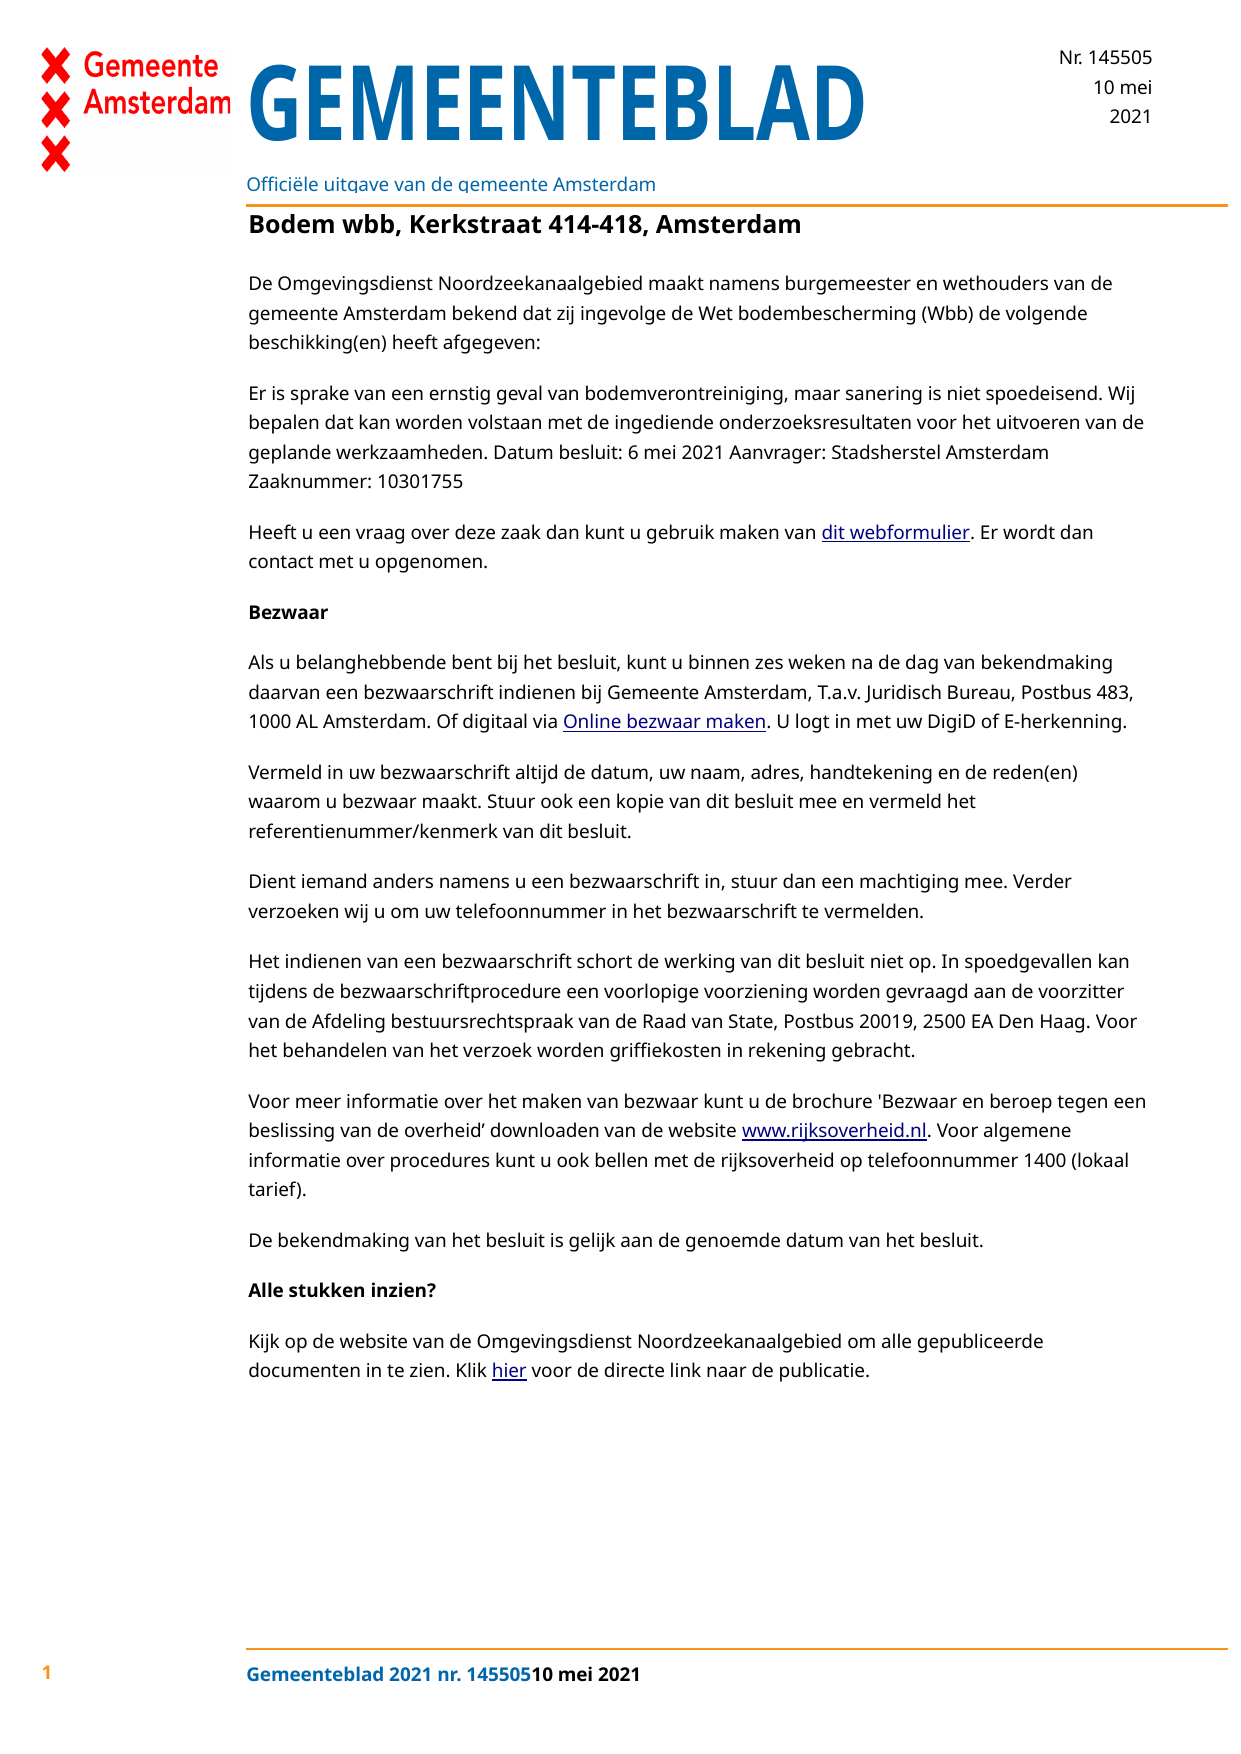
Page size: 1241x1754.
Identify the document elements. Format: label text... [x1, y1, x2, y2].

text Heeft u een vraag over deze zaak dan kunt u gebruik maken van dit webformulier. Er wordt dan contact met u opgenomen. [248, 519, 1152, 574]
text Voor meer informatie over het maken van bezwaar kunt u de brochure 'Bezwaar en beroep tegen een beslissing van de overheid’ downloaden van de website www.rijksoverheid.nl. Voor algemene informatie over procedures kunt u ook bellen met de rijksoverheid op telefoonnummer 1400 (lokaal tarief). [248, 1088, 1152, 1202]
text Vermeld in uw bezwaarschrift altijd de datum, uw naam, adres, handtekening en de reden(en) waarom u bezwaar maakt. Stuur ook een kopie van dit besluit mee en vermeld het referentienummer/kenmerk van dit besluit. [248, 759, 1152, 844]
text Kijk op de website van de Omgevingsdienst Noordzeekanaalgebied om alle gepubliceerde documenten in te zien. Klik hier voor de directe link naar de publicatie. [248, 1328, 1152, 1383]
text Bodem wbb, Kerkstraat 414-418, Amsterdam [248, 207, 1152, 241]
text Dient iemand anders namens u een bezwaarschrift in, stuur dan een machtiging mee. Verder verzoeken wij u om uw telefoonnummer in het bezwaarschrift te vermelden. [248, 869, 1152, 924]
text Alle stukken inzien? [248, 1277, 1152, 1303]
text Bezwaar [248, 599, 1152, 625]
picture [41, 47, 231, 172]
text De Omgevingsdienst Noordzeekanaalgebied maakt namens burgemeester en wethouders van de gemeente Amsterdam bekend dat zij ingevolge de Wet bodembescherming (Wbb) de volgende beschikking(en) heeft afgegeven: [248, 270, 1152, 355]
text Er is sprake van een ernstig geval van bodemverontreiniging, maar sanering is niet spoedeisend. Wij bepalen dat kan worden volstaan met de ingediende onderzoeksresultaten voor het uitvoeren van de geplande werkzaamheden. Datum besluit: 6 mei 2021 Aanvrager: Stadsherstel Amsterdam Zaaknummer: 10301755 [248, 380, 1152, 494]
text De bekendmaking van het besluit is gelijk aan de genoemde datum van het besluit. [248, 1227, 1152, 1253]
text Het indienen van een bezwaarschrift schort de werking van dit besluit niet op. In spoedgevallen kan tijdens de bezwaarschriftprocedure een voorlopige voorziening worden gevraagd aan de voorzitter van de Afdeling bestuursrechtspraak van de Raad van State, Postbus 20019, 2500 EA Den Haag. Voor het behandelen van het verzoek worden griffiekosten in rekening gebracht. [248, 949, 1152, 1063]
text Als u belanghebbende bent bij het besluit, kunt u binnen zes weken na de dag van bekendmaking daarvan een bezwaarschrift indienen bij Gemeente Amsterdam, T.a.v. Juridisch Bureau, Postbus 483, 1000 AL Amsterdam. Of digitaal via Online bezwaar maken. U logt in met uw DigiD of E-herkenning. [248, 649, 1152, 734]
